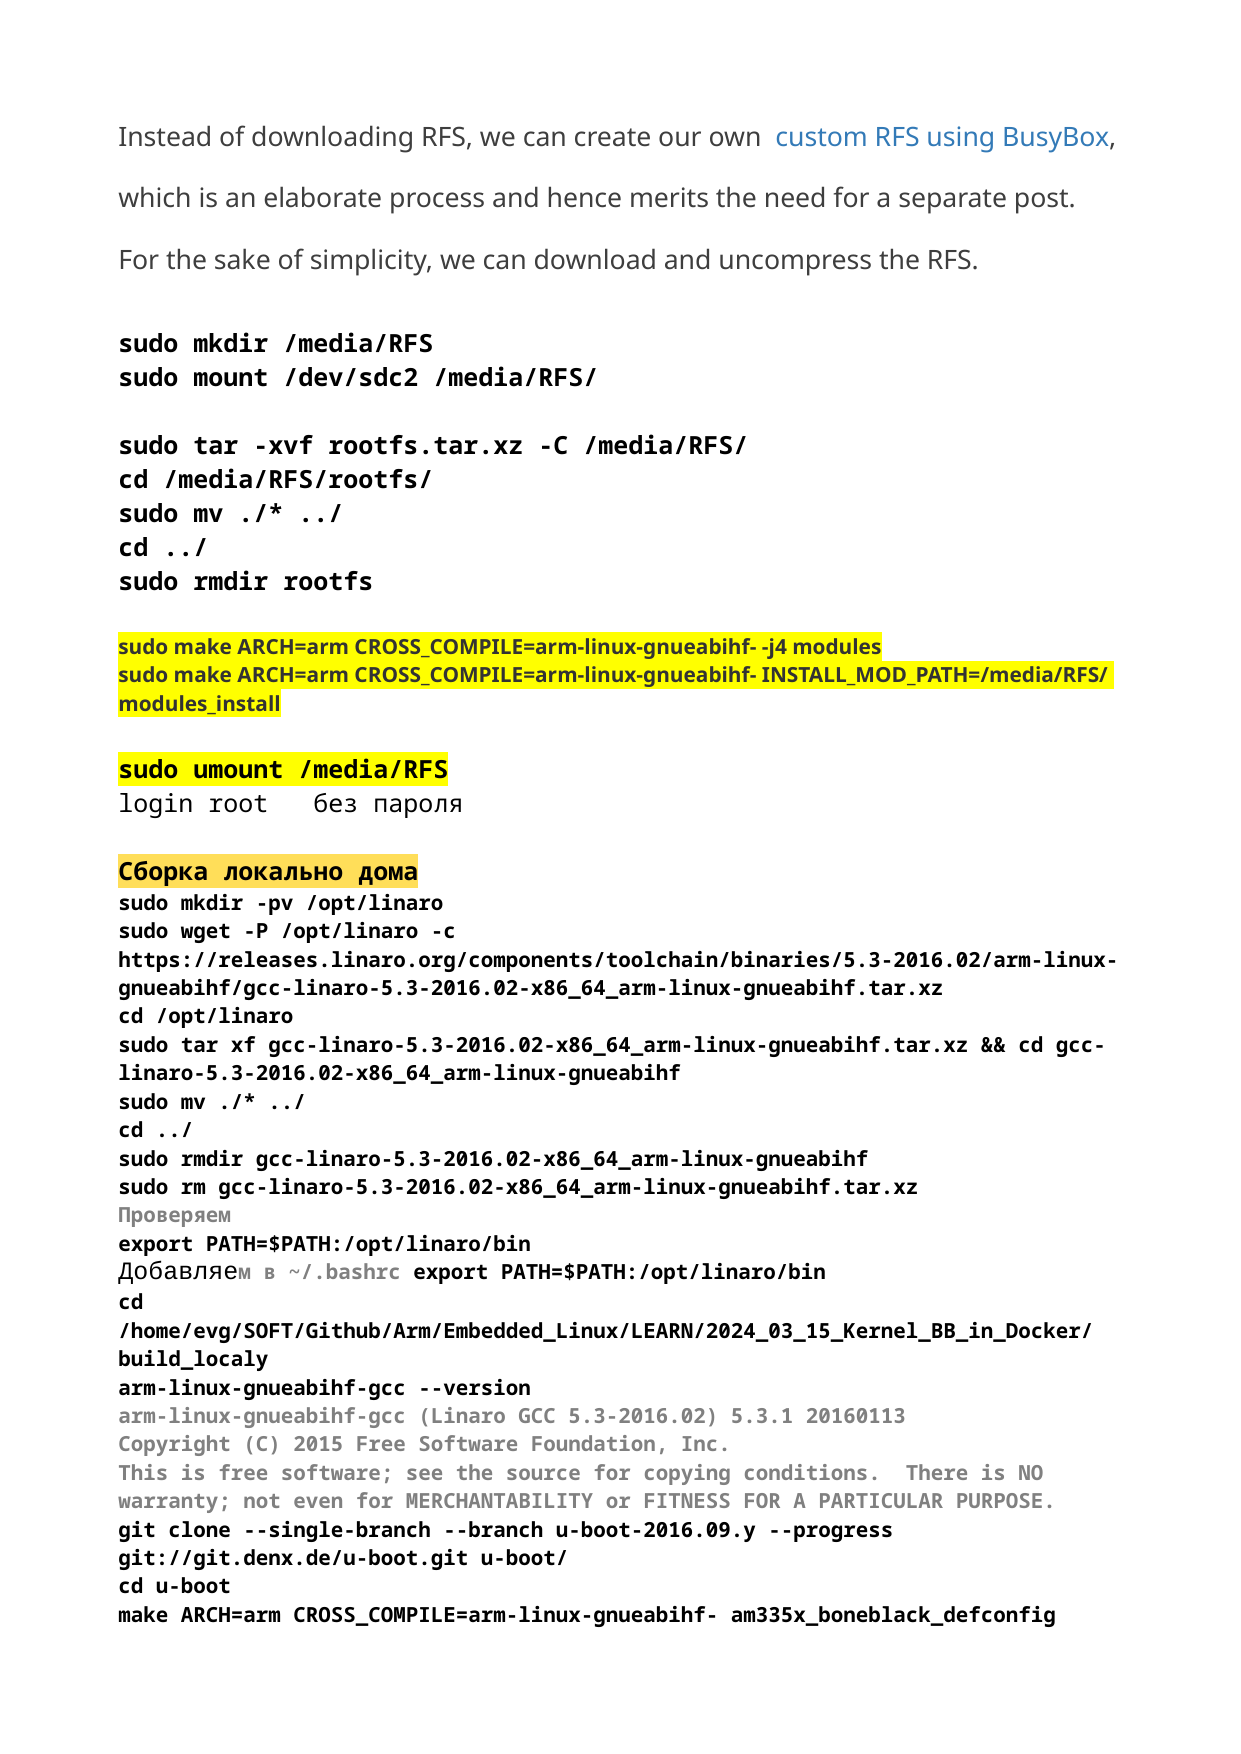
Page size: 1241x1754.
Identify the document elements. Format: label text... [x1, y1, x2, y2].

text sudo make ARCH=arm CROSS_COMPILE=arm-linux-gnueabihf- -j4 modules [118, 632, 1122, 661]
text cd /opt/linaro [118, 1002, 1122, 1030]
text sudo mv ./* ../ [118, 1087, 1122, 1115]
text cd /home/evg/SOFT/Github/Arm/Embedded_Linux/LEARN/2024_03_15_Kernel_BB_in_Docker/build_localy [118, 1287, 1122, 1373]
text login root без пароля [118, 786, 1122, 820]
text sudo make ARCH=arm CROSS_COMPILE=arm-linux-gnueabihf- INSTALL_MOD_PATH=/media/RFS/ modules_install [118, 661, 1122, 717]
text Instead of downloading RFS, we can create our own custom RFS using BusyBox, which is an elaborate process and hence merits the need for a separate post. For the sake of simplicity, we can download and uncompress the RFS. [118, 118, 1122, 277]
text warranty; not even for MERCHANTABILITY or FITNESS FOR A PARTICULAR PURPOSE. [118, 1486, 1122, 1515]
text Copyright (C) 2015 Free Software Foundation, Inc. [118, 1429, 1122, 1458]
text sudo rm gcc-linaro-5.3-2016.02-x86_64_arm-linux-gnueabihf.tar.xz [118, 1172, 1122, 1201]
text cd ../ [118, 530, 1122, 564]
text Сборка локально дома [118, 854, 1122, 888]
text sudo mount /dev/sdc2 /media/RFS/ [118, 360, 1122, 394]
text sudo wget -P /opt/linaro -c https://releases.linaro.org/components/toolchain/binaries/5.3-2016.02/arm-linux-gnueabihf/gcc-linaro-5.3-2016.02-x86_64_arm-linux-gnueabihf.tar.xz [118, 916, 1122, 1002]
text arm-linux-gnueabihf-gcc --version [118, 1373, 1122, 1401]
text make ARCH=arm CROSS_COMPILE=arm-linux-gnueabihf- am335x_boneblack_defconfig [118, 1600, 1122, 1628]
text cd u-boot [118, 1572, 1122, 1600]
text cd ../ [118, 1115, 1122, 1144]
text sudo mkdir /media/RFS [118, 326, 1122, 360]
text This is free software; see the source for copying conditions. There is NO [118, 1458, 1122, 1486]
text sudo tar -xvf rootfs.tar.xz -C /media/RFS/ [118, 428, 1122, 462]
text git clone --single-branch --branch u-boot-2016.09.y --progress git://git.denx.de/u-boot.git u-boot/ [118, 1515, 1122, 1572]
text sudo tar xf gcc-linaro-5.3-2016.02-x86_64_arm-linux-gnueabihf.tar.xz && cd gcc-linaro-5.3-2016.02-x86_64_arm-linux-gnueabihf [118, 1030, 1122, 1087]
text Проверяем [118, 1201, 1122, 1229]
text Добавляем в ~/.bashrc export PATH=$PATH:/opt/linaro/bin [118, 1257, 1122, 1287]
text sudo mkdir -pv /opt/linaro [118, 888, 1122, 916]
text sudo rmdir rootfs [118, 564, 1122, 598]
text sudo umount /media/RFS [118, 752, 1122, 786]
text sudo mv ./* ../ [118, 496, 1122, 530]
text export PATH=$PATH:/opt/linaro/bin [118, 1229, 1122, 1257]
text sudo rmdir gcc-linaro-5.3-2016.02-x86_64_arm-linux-gnueabihf [118, 1144, 1122, 1172]
text cd /media/RFS/rootfs/ [118, 462, 1122, 496]
text arm-linux-gnueabihf-gcc (Linaro GCC 5.3-2016.02) 5.3.1 20160113 [118, 1401, 1122, 1429]
